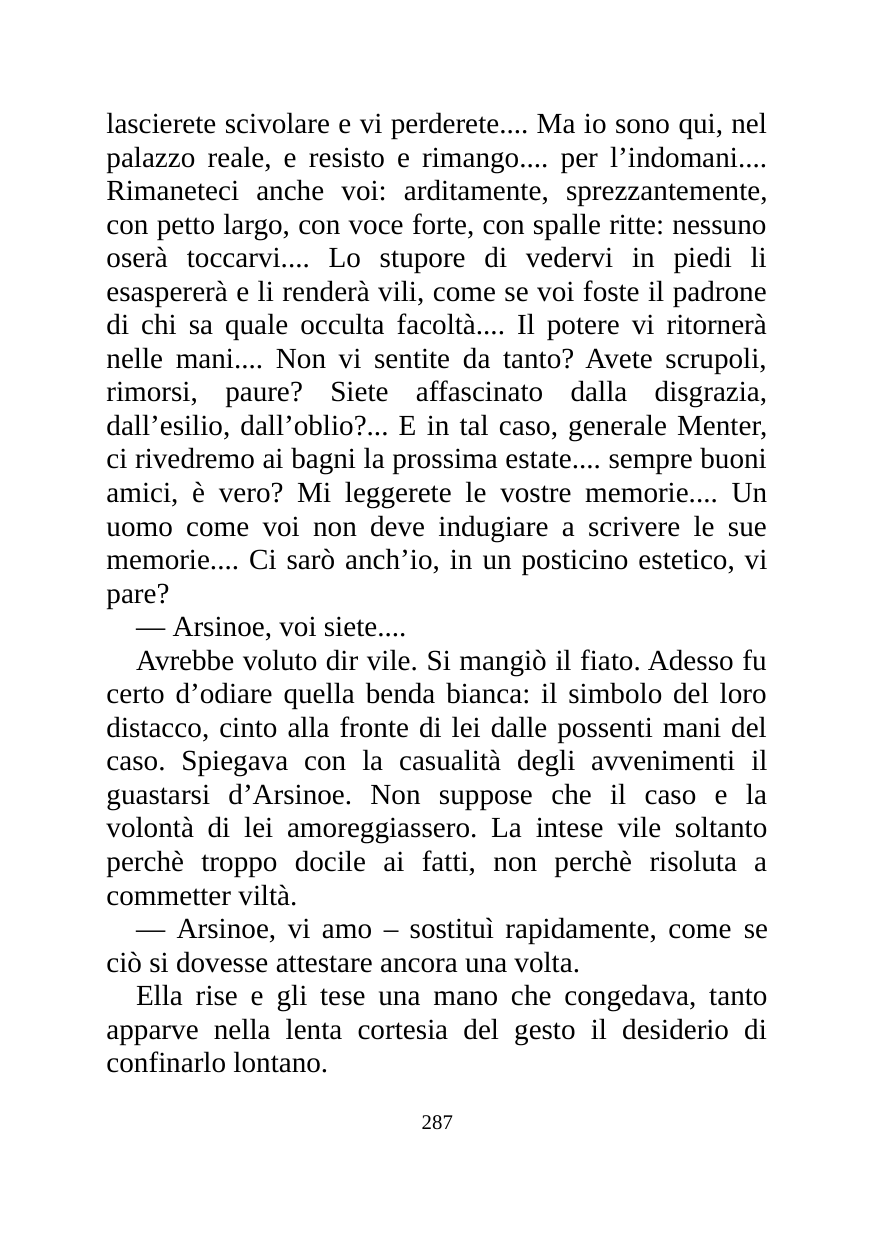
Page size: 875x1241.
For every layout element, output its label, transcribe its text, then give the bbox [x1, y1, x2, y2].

text lascierete scivolare e vi perderete.... Ma io sono qui, nel palazzo reale, e resisto e rimango.... per l’indomani.... Rimaneteci anche voi: arditamente, sprezzantemente, con petto largo, con voce forte, con spalle ritte: nessuno oserà toccarvi.... Lo stupore di vedervi in piedi li esaspererà e li renderà vili, come se voi foste il padrone di chi sa quale occulta facoltà.... Il potere vi ritornerà nelle mani.... Non vi sentite da tanto? Avete scrupoli, rimorsi, paure? Siete affascinato dalla disgrazia, dall’esilio, dall’oblio?... E in tal caso, generale Menter, ci rivedremo ai bagni la prossima estate.... sempre buoni amici, è vero? Mi leggerete le vostre memorie.... Un uomo come voi non deve indugiare a scrivere le sue memorie.... Ci sarò anch’io, in un posticino estetico, vi pare? [106, 106, 768, 609]
text — Arsinoe, voi siete.... [106, 609, 768, 643]
text Ella rise e gli tese una mano che congedava, tanto apparve nella lenta cortesia del gesto il desiderio di confinarlo lontano. [106, 978, 768, 1079]
text Avrebbe voluto dir vile. Si mangiò il fiato. Adesso fu certo d’odiare quella benda bianca: il simbolo del loro distacco, cinto alla fronte di lei dalle possenti mani del caso. Spiegava con la casualità degli avvenimenti il guastarsi d’Arsinoe. Non suppose che il caso e la volontà di lei amoreggiassero. La intese vile soltanto perchè troppo docile ai fatti, non perchè risoluta a commetter viltà. [106, 643, 768, 911]
text — Arsinoe, vi amo – sostituì rapidamente, come se ciò si dovesse attestare ancora una volta. [106, 911, 768, 978]
